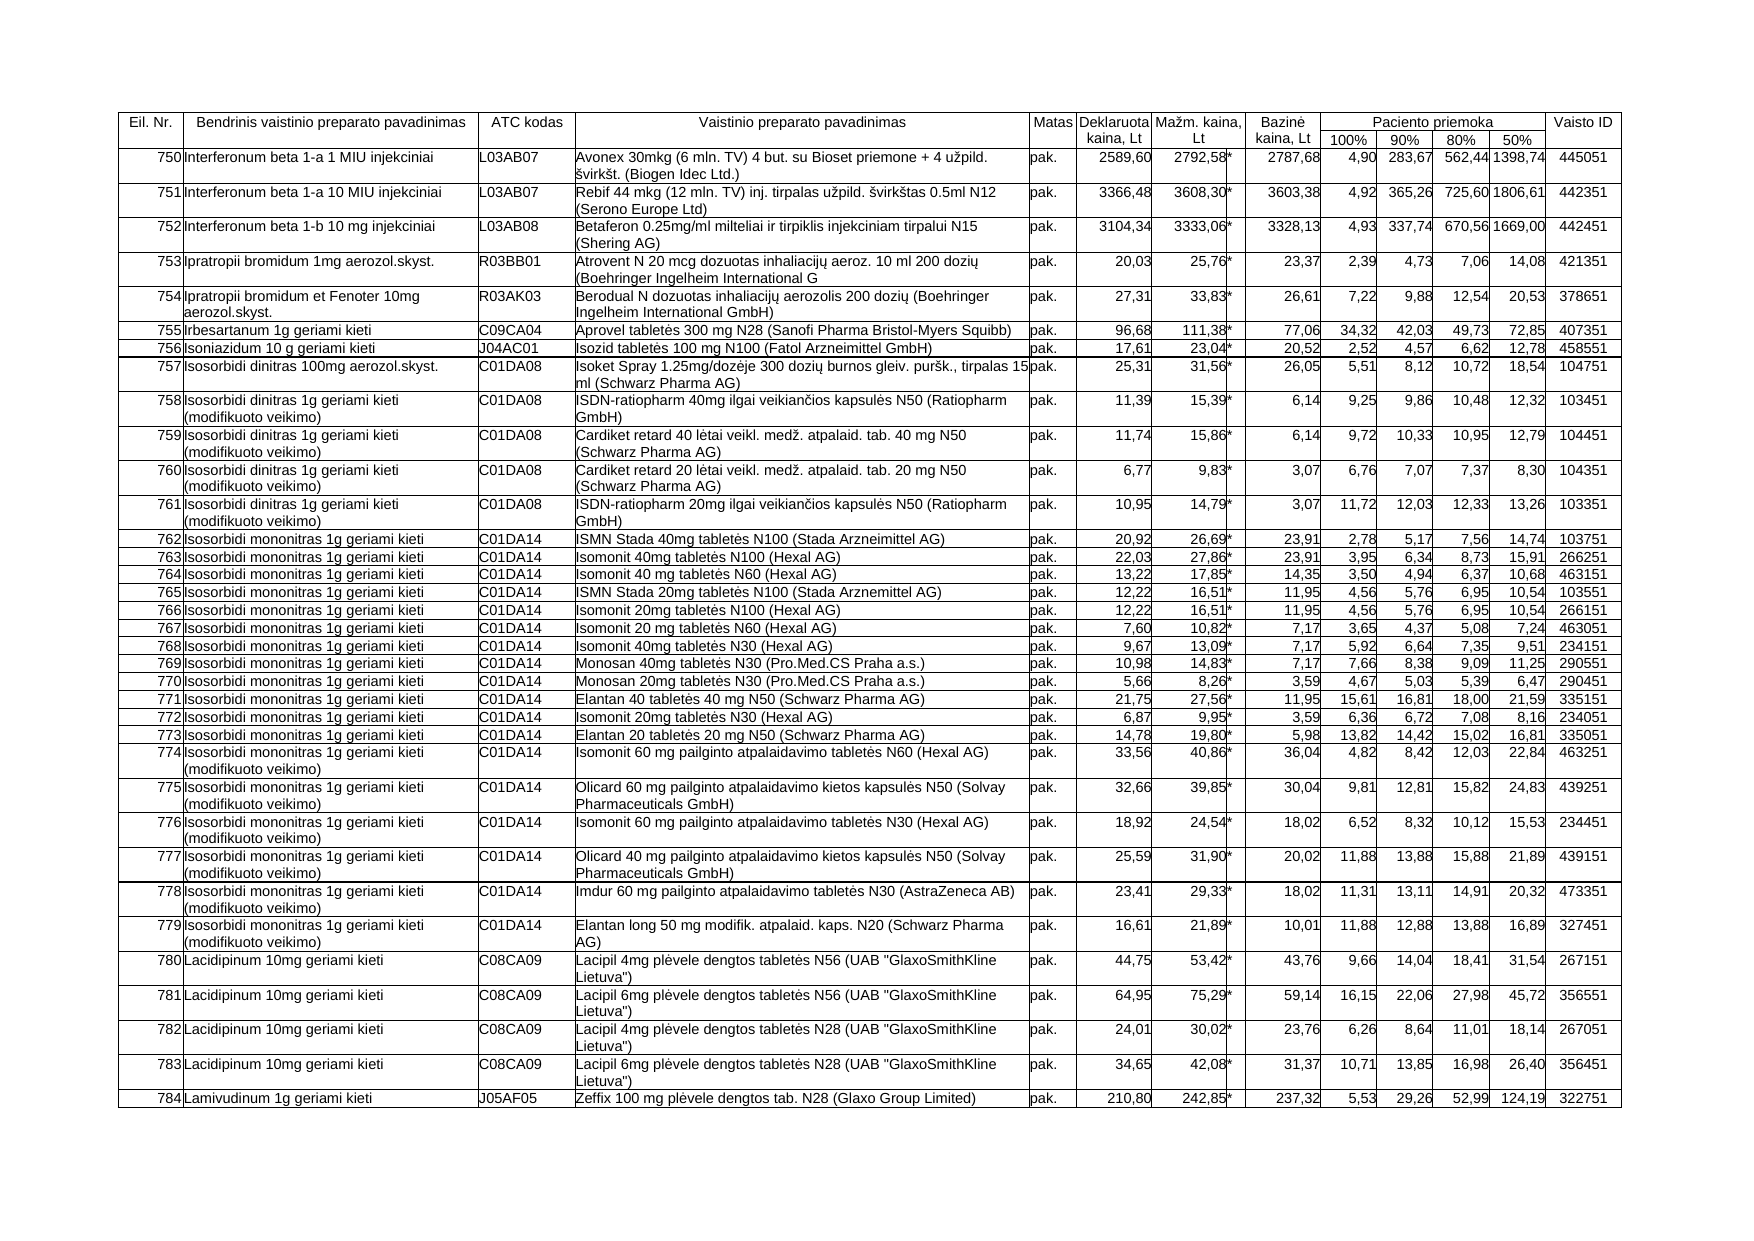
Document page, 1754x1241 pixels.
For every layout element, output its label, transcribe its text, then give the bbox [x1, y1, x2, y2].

table_cell Isozid tabletės 100 mg N100 (Fatol Arzneimittel GmbH) [576, 340, 1029, 356]
table_cell 7,06 [1433, 253, 1489, 286]
table_cell Isomonit 60 mg pailginto atpalaidavimo tabletės N60 (Hexal AG) [576, 744, 1029, 778]
table_cell 13,88 [1433, 917, 1489, 951]
table_cell * [1227, 530, 1245, 547]
table_cell 7,17 [1246, 637, 1320, 654]
table_cell 103351 [1546, 496, 1621, 529]
table_cell 7,35 [1433, 637, 1489, 654]
table_cell * [1227, 691, 1245, 707]
table_cell 33,83 [1152, 287, 1226, 321]
table_cell 765 [119, 584, 183, 601]
table_cell 463251 [1546, 744, 1621, 778]
table_cell pak. [1030, 691, 1076, 707]
table_cell 14,79 [1152, 496, 1226, 529]
table_cell 26,05 [1246, 358, 1320, 391]
table_cell * [1227, 655, 1245, 672]
table_cell Isosorbidi mononitras 1g geriami kieti (modifikuoto veikimo) [184, 779, 478, 812]
table_cell 33,56 [1077, 744, 1151, 778]
table_cell 337,74 [1377, 218, 1432, 252]
table_cell Isosorbidi mononitras 1g geriami kieti [184, 530, 478, 547]
table_cell 6,77 [1077, 461, 1151, 495]
table_cell pak. [1030, 461, 1076, 495]
table_cell 750 [119, 149, 183, 182]
table_cell 769 [119, 655, 183, 672]
table_cell 237,32 [1246, 1090, 1320, 1107]
table_cell * [1227, 392, 1245, 426]
table_cell 784 [119, 1090, 183, 1107]
table_cell Isosorbidi dinitras 1g geriami kieti (modifikuoto veikimo) [184, 461, 478, 495]
table_header Eil. Nr. [119, 113, 183, 148]
table_header Paciento priemoka [1321, 113, 1545, 130]
table_cell 22,03 [1077, 548, 1151, 565]
table_cell 13,26 [1490, 496, 1545, 529]
table_cell 10,12 [1433, 813, 1489, 847]
table_cell 17,61 [1077, 340, 1151, 356]
table_cell 42,08 [1152, 1055, 1226, 1089]
table_cell pak. [1030, 184, 1076, 217]
table_cell 39,85 [1152, 779, 1226, 812]
table_cell 43,76 [1246, 952, 1320, 985]
table_cell 10,68 [1490, 566, 1545, 583]
table_cell 15,39 [1152, 392, 1226, 426]
table_cell 11,95 [1246, 691, 1320, 707]
table_cell Irbesartanum 1g geriami kieti [184, 322, 478, 339]
table_cell 31,37 [1246, 1055, 1320, 1089]
table_cell 72,85 [1490, 322, 1545, 339]
table_cell 20,02 [1246, 848, 1320, 881]
table_cell 7,24 [1490, 620, 1545, 636]
table_cell 8,12 [1377, 358, 1432, 391]
table_cell 103551 [1546, 584, 1621, 601]
table_cell 8,42 [1377, 744, 1432, 778]
table_cell L03AB07 [479, 149, 575, 182]
table_cell 21,89 [1152, 917, 1226, 951]
table_cell 4,57 [1377, 340, 1432, 356]
table_cell 49,73 [1433, 322, 1489, 339]
table_cell 23,76 [1246, 1021, 1320, 1054]
table_cell Isosorbidi mononitras 1g geriami kieti (modifikuoto veikimo) [184, 813, 478, 847]
table_cell 25,76 [1152, 253, 1226, 286]
table_cell * [1227, 602, 1245, 618]
table_cell 16,81 [1377, 691, 1432, 707]
table_cell 774 [119, 744, 183, 778]
table_cell Isomonit 20mg tabletės N30 (Hexal AG) [576, 709, 1029, 725]
table_cell 14,83 [1152, 655, 1226, 672]
table_cell * [1227, 779, 1245, 812]
table_cell Isosorbidi mononitras 1g geriami kieti [184, 584, 478, 601]
table_cell 782 [119, 1021, 183, 1054]
table_cell 36,04 [1246, 744, 1320, 778]
table_cell 777 [119, 848, 183, 881]
table_cell 356451 [1546, 1055, 1621, 1089]
table_cell 758 [119, 392, 183, 426]
table_cell 18,00 [1433, 691, 1489, 707]
table_cell 1398,74 [1490, 149, 1545, 182]
table_cell 335151 [1546, 691, 1621, 707]
table_cell Isomonit 40mg tabletės N30 (Hexal AG) [576, 637, 1029, 654]
table_cell 10,71 [1321, 1055, 1376, 1089]
table_cell 8,73 [1433, 548, 1489, 565]
table_cell Isosorbidi mononitras 1g geriami kieti [184, 691, 478, 707]
table_cell Imdur 60 mg pailginto atpalaidavimo tabletės N30 (AstraZeneca AB) [576, 883, 1029, 916]
table_cell 6,37 [1433, 566, 1489, 583]
table_cell Isomonit 60 mg pailginto atpalaidavimo tabletės N30 (Hexal AG) [576, 813, 1029, 847]
table_cell 124,19 [1490, 1090, 1545, 1107]
table_cell 103451 [1546, 392, 1621, 426]
table_cell 34,32 [1321, 322, 1376, 339]
table_cell C01DA14 [479, 779, 575, 812]
table_cell 8,38 [1377, 655, 1432, 672]
table_cell 3,65 [1321, 620, 1376, 636]
table_cell 2589,60 [1077, 149, 1151, 182]
table_cell C01DA14 [479, 673, 575, 690]
table_cell 5,76 [1377, 602, 1432, 618]
table_cell Avonex 30mkg (6 mln. TV) 4 but. su Bioset priemone + 4 užpild. švirkšt. (Biogen Idec Ltd.) [576, 149, 1029, 182]
table_cell 27,98 [1433, 986, 1489, 1020]
table_cell Interferonum beta 1-b 10 mg injekciniai [184, 218, 478, 252]
table_header Vaistinio preparato pavadinimas [576, 113, 1029, 148]
table_cell C01DA14 [479, 691, 575, 707]
table_cell 34,65 [1077, 1055, 1151, 1089]
table_cell 4,67 [1321, 673, 1376, 690]
table_cell 96,68 [1077, 322, 1151, 339]
table_cell 4,92 [1321, 184, 1376, 217]
table_cell * [1227, 496, 1245, 529]
table_cell pak. [1030, 566, 1076, 583]
table_cell 356551 [1546, 986, 1621, 1020]
table_cell 14,74 [1490, 530, 1545, 547]
table_cell * [1227, 358, 1245, 391]
table_cell * [1227, 340, 1245, 356]
table_cell 4,82 [1321, 744, 1376, 778]
table_cell 16,15 [1321, 986, 1376, 1020]
table_cell 8,64 [1377, 1021, 1432, 1054]
table_cell Lacipil 6mg plėvele dengtos tabletės N56 (UAB "GlaxoSmithKline Lietuva") [576, 986, 1029, 1020]
table_cell 771 [119, 691, 183, 707]
table_cell * [1227, 744, 1245, 778]
table_cell * [1227, 1055, 1245, 1089]
table_cell Zeffix 100 mg plėvele dengtos tab. N28 (Glaxo Group Limited) [576, 1090, 1029, 1107]
table_cell 5,66 [1077, 673, 1151, 690]
table_cell 44,75 [1077, 952, 1151, 985]
table_cell * [1227, 287, 1245, 321]
table_cell 10,01 [1246, 917, 1320, 951]
table_cell * [1227, 726, 1245, 743]
table_cell Elantan 40 tabletės 40 mg N50 (Schwarz Pharma AG) [576, 691, 1029, 707]
table_cell 5,03 [1377, 673, 1432, 690]
table_cell Olicard 40 mg pailginto atpalaidavimo kietos kapsulės N50 (Solvay Pharmaceuticals GmbH) [576, 848, 1029, 881]
table_cell L03AB08 [479, 218, 575, 252]
table_cell 473351 [1546, 883, 1621, 916]
table_cell 5,17 [1377, 530, 1432, 547]
table_cell 783 [119, 1055, 183, 1089]
table_cell 20,03 [1077, 253, 1151, 286]
table_cell 77,06 [1246, 322, 1320, 339]
table_cell pak. [1030, 709, 1076, 725]
table_cell 26,61 [1246, 287, 1320, 321]
table_cell 104451 [1546, 427, 1621, 460]
table_cell C01DA08 [479, 427, 575, 460]
table_cell Isoket Spray 1.25mg/dozėje 300 dozių burnos gleiv. puršk., tirpalas 15 ml (Schwarz Pharma AG) [576, 358, 1029, 391]
table_cell 3608,30 [1152, 184, 1226, 217]
table_cell C01DA14 [479, 744, 575, 778]
table_cell * [1227, 566, 1245, 583]
table_cell Lacidipinum 10mg geriami kieti [184, 1055, 478, 1089]
table_cell 4,37 [1377, 620, 1432, 636]
table_cell pak. [1030, 655, 1076, 672]
table_cell 754 [119, 287, 183, 321]
table_cell 4,73 [1377, 253, 1432, 286]
table_cell pak. [1030, 726, 1076, 743]
table_cell 3,59 [1246, 673, 1320, 690]
table_cell pak. [1030, 427, 1076, 460]
table_cell 10,72 [1433, 358, 1489, 391]
table_cell 14,08 [1490, 253, 1545, 286]
table_cell 770 [119, 673, 183, 690]
table_cell 442451 [1546, 218, 1621, 252]
table_cell 3603,38 [1246, 184, 1320, 217]
table_cell 10,54 [1490, 602, 1545, 618]
table_cell J05AF05 [479, 1090, 575, 1107]
table_cell C01DA14 [479, 917, 575, 951]
table_cell Betaferon 0.25mg/ml milteliai ir tirpiklis injekciniam tirpalui N15 (Shering AG) [576, 218, 1029, 252]
table_cell Aprovel tabletės 300 mg N28 (Sanofi Pharma Bristol-Myers Squibb) [576, 322, 1029, 339]
table_cell 15,82 [1433, 779, 1489, 812]
table_cell 53,42 [1152, 952, 1226, 985]
table_cell 16,51 [1152, 584, 1226, 601]
table_cell Lamivudinum 1g geriami kieti [184, 1090, 478, 1107]
table_cell L03AB07 [479, 184, 575, 217]
table_cell 11,95 [1246, 602, 1320, 618]
table_cell C01DA08 [479, 496, 575, 529]
table_cell 764 [119, 566, 183, 583]
table_cell 31,56 [1152, 358, 1226, 391]
table_cell 463051 [1546, 620, 1621, 636]
table_cell 12,78 [1490, 340, 1545, 356]
table_cell 21,59 [1490, 691, 1545, 707]
table_cell 7,37 [1433, 461, 1489, 495]
table_cell 7,60 [1077, 620, 1151, 636]
table_cell 10,82 [1152, 620, 1226, 636]
table_cell Isosorbidi dinitras 1g geriami kieti (modifikuoto veikimo) [184, 496, 478, 529]
table_cell pak. [1030, 883, 1076, 916]
table_cell 7,07 [1377, 461, 1432, 495]
table_cell pak. [1030, 392, 1076, 426]
table_cell C01DA14 [479, 584, 575, 601]
table_cell pak. [1030, 548, 1076, 565]
table_cell 234151 [1546, 637, 1621, 654]
table_cell 6,64 [1377, 637, 1432, 654]
table_cell pak. [1030, 584, 1076, 601]
table_cell 21,75 [1077, 691, 1151, 707]
table_cell 6,14 [1246, 427, 1320, 460]
table_cell 17,85 [1152, 566, 1226, 583]
table_cell 50% [1490, 131, 1545, 148]
table_cell 23,41 [1077, 883, 1151, 916]
table_cell * [1227, 218, 1245, 252]
table_cell 12,33 [1433, 496, 1489, 529]
table_cell Isosorbidi dinitras 1g geriami kieti (modifikuoto veikimo) [184, 427, 478, 460]
table_cell 15,53 [1490, 813, 1545, 847]
table_cell 13,22 [1077, 566, 1151, 583]
table_cell Elantan long 50 mg modifik. atpalaid. kaps. N20 (Schwarz Pharma AG) [576, 917, 1029, 951]
table_cell 6,36 [1321, 709, 1376, 725]
table_header Bendrinis vaistinio preparato pavadinimas [184, 113, 478, 148]
table_cell 762 [119, 530, 183, 547]
table_cell 759 [119, 427, 183, 460]
table_cell Cardiket retard 40 lėtai veikl. medž. atpalaid. tab. 40 mg N50 (Schwarz Pharma AG) [576, 427, 1029, 460]
table_cell 5,08 [1433, 620, 1489, 636]
table_cell pak. [1030, 673, 1076, 690]
table_cell 445051 [1546, 149, 1621, 182]
table_cell 15,88 [1433, 848, 1489, 881]
table_cell 15,91 [1490, 548, 1545, 565]
table_cell pak. [1030, 779, 1076, 812]
table_cell * [1227, 184, 1245, 217]
table_cell 6,26 [1321, 1021, 1376, 1054]
table_cell Atrovent N 20 mcg dozuotas inhaliacijų aeroz. 10 ml 200 dozių (Boehringer Ingelheim International G [576, 253, 1029, 286]
table_cell 760 [119, 461, 183, 495]
table_cell 4,56 [1321, 584, 1376, 601]
table_header Bazinė kaina, Lt [1246, 113, 1320, 148]
table_cell 8,16 [1490, 709, 1545, 725]
table_cell Isosorbidi mononitras 1g geriami kieti (modifikuoto veikimo) [184, 883, 478, 916]
table_cell 9,83 [1152, 461, 1226, 495]
table_cell Isoniazidum 10 g geriami kieti [184, 340, 478, 356]
table_cell 421351 [1546, 253, 1621, 286]
table_cell * [1227, 813, 1245, 847]
table_cell 5,53 [1321, 1090, 1376, 1107]
table_cell Isosorbidi mononitras 1g geriami kieti [184, 726, 478, 743]
table_cell 30,04 [1246, 779, 1320, 812]
table_cell 100% [1321, 131, 1376, 148]
table_cell * [1227, 461, 1245, 495]
table_cell 6,14 [1246, 392, 1320, 426]
table_cell * [1227, 917, 1245, 951]
table_cell pak. [1030, 952, 1076, 985]
table_cell Berodual N dozuotas inhaliacijų aerozolis 200 dozių (Boehringer Ingelheim International GmbH) [576, 287, 1029, 321]
table_cell 4,94 [1377, 566, 1432, 583]
table_cell Isomonit 40 mg tabletės N60 (Hexal AG) [576, 566, 1029, 583]
table_cell Lacipil 6mg plėvele dengtos tabletės N28 (UAB "GlaxoSmithKline Lietuva") [576, 1055, 1029, 1089]
table_cell Isosorbidi mononitras 1g geriami kieti [184, 602, 478, 618]
table_cell 23,04 [1152, 340, 1226, 356]
table_cell * [1227, 952, 1245, 985]
table_cell 773 [119, 726, 183, 743]
table_cell 210,80 [1077, 1090, 1151, 1107]
table_cell 24,01 [1077, 1021, 1151, 1054]
table_cell 9,67 [1077, 637, 1151, 654]
table_cell 27,31 [1077, 287, 1151, 321]
table_cell ISDN-ratiopharm 40mg ilgai veikiančios kapsulės N50 (Ratiopharm GmbH) [576, 392, 1029, 426]
table_cell 14,35 [1246, 566, 1320, 583]
table_cell 768 [119, 637, 183, 654]
table_cell Isosorbidi mononitras 1g geriami kieti (modifikuoto veikimo) [184, 744, 478, 778]
table_cell 10,95 [1433, 427, 1489, 460]
table_cell 266151 [1546, 602, 1621, 618]
table_cell 22,06 [1377, 986, 1432, 1020]
table_cell 242,85 [1152, 1090, 1226, 1107]
table_cell 9,81 [1321, 779, 1376, 812]
table_cell * [1227, 427, 1245, 460]
table_cell 15,61 [1321, 691, 1376, 707]
table_cell 12,22 [1077, 584, 1151, 601]
table_cell 11,31 [1321, 883, 1376, 916]
table_cell 5,76 [1377, 584, 1432, 601]
table_cell * [1227, 673, 1245, 690]
table_cell ISMN Stada 20mg tabletės N100 (Stada Arznemittel AG) [576, 584, 1029, 601]
table_cell 3328,13 [1246, 218, 1320, 252]
table_header Matas [1030, 113, 1076, 148]
table_cell 6,52 [1321, 813, 1376, 847]
table_cell pak. [1030, 218, 1076, 252]
table_cell 104751 [1546, 358, 1621, 391]
table_cell 23,91 [1246, 548, 1320, 565]
table_cell 4,90 [1321, 149, 1376, 182]
table_cell 13,09 [1152, 637, 1226, 654]
table_cell Isosorbidi mononitras 1g geriami kieti [184, 673, 478, 690]
table_cell 42,03 [1377, 322, 1432, 339]
table_cell * [1227, 548, 1245, 565]
table_cell 767 [119, 620, 183, 636]
table_cell 267051 [1546, 1021, 1621, 1054]
table_cell Isosorbidi mononitras 1g geriami kieti [184, 566, 478, 583]
table_cell pak. [1030, 496, 1076, 529]
table_cell 778 [119, 883, 183, 916]
table_cell * [1227, 986, 1245, 1020]
table_cell 322751 [1546, 1090, 1621, 1107]
table_cell Isosorbidi mononitras 1g geriami kieti [184, 709, 478, 725]
table_cell C01DA14 [479, 602, 575, 618]
table_cell Interferonum beta 1-a 1 MIU injekciniai [184, 149, 478, 182]
table_cell C01DA14 [479, 848, 575, 881]
table_cell 11,95 [1246, 584, 1320, 601]
table_cell R03AK03 [479, 287, 575, 321]
table_cell 8,26 [1152, 673, 1226, 690]
table_cell 8,32 [1377, 813, 1432, 847]
table_cell pak. [1030, 602, 1076, 618]
table_cell 27,86 [1152, 548, 1226, 565]
table_cell 18,54 [1490, 358, 1545, 391]
table_cell Interferonum beta 1-a 10 MIU injekciniai [184, 184, 478, 217]
table_cell 780 [119, 952, 183, 985]
table_cell pak. [1030, 322, 1076, 339]
table_cell 10,54 [1490, 584, 1545, 601]
table_cell 5,98 [1246, 726, 1320, 743]
table_cell 26,40 [1490, 1055, 1545, 1089]
table_cell pak. [1030, 530, 1076, 547]
table_cell Lacidipinum 10mg geriami kieti [184, 986, 478, 1020]
table_cell Lacipil 4mg plėvele dengtos tabletės N28 (UAB "GlaxoSmithKline Lietuva") [576, 1021, 1029, 1054]
table_cell 781 [119, 986, 183, 1020]
table_cell 725,60 [1433, 184, 1489, 217]
table_cell ISDN-ratiopharm 20mg ilgai veikiančios kapsulės N50 (Ratiopharm GmbH) [576, 496, 1029, 529]
table_cell 9,66 [1321, 952, 1376, 985]
table_cell 751 [119, 184, 183, 217]
table_cell Cardiket retard 20 lėtai veikl. medž. atpalaid. tab. 20 mg N50 (Schwarz Pharma AG) [576, 461, 1029, 495]
table_cell Olicard 60 mg pailginto atpalaidavimo kietos kapsulės N50 (Solvay Pharmaceuticals GmbH) [576, 779, 1029, 812]
table_cell Monosan 40mg tabletės N30 (Pro.Med.CS Praha a.s.) [576, 655, 1029, 672]
table_cell C01DA14 [479, 726, 575, 743]
table_cell 407351 [1546, 322, 1621, 339]
table_cell 458551 [1546, 340, 1621, 356]
table_cell pak. [1030, 986, 1076, 1020]
table_cell 11,88 [1321, 848, 1376, 881]
table_cell 75,29 [1152, 986, 1226, 1020]
table_cell 20,53 [1490, 287, 1545, 321]
table_cell 9,72 [1321, 427, 1376, 460]
table_cell 21,89 [1490, 848, 1545, 881]
table_cell C08CA09 [479, 986, 575, 1020]
table_cell 12,22 [1077, 602, 1151, 618]
table_cell 14,91 [1433, 883, 1489, 916]
table_cell 11,88 [1321, 917, 1376, 951]
table_cell 266251 [1546, 548, 1621, 565]
table_cell 775 [119, 779, 183, 812]
table_cell 31,90 [1152, 848, 1226, 881]
table_cell C01DA14 [479, 709, 575, 725]
table_cell 10,33 [1377, 427, 1432, 460]
table_cell 18,02 [1246, 883, 1320, 916]
table_cell 7,08 [1433, 709, 1489, 725]
table_cell 12,03 [1377, 496, 1432, 529]
table_cell 3333,06 [1152, 218, 1226, 252]
table_cell C01DA14 [479, 530, 575, 547]
table_cell C01DA14 [479, 655, 575, 672]
table_cell 562,44 [1433, 149, 1489, 182]
table_cell 32,66 [1077, 779, 1151, 812]
table_cell 6,87 [1077, 709, 1151, 725]
table_cell 3,50 [1321, 566, 1376, 583]
table_cell 29,26 [1377, 1090, 1432, 1107]
table_cell Isomonit 40mg tabletės N100 (Hexal AG) [576, 548, 1029, 565]
table_cell 16,81 [1490, 726, 1545, 743]
table_cell 18,41 [1433, 952, 1489, 985]
table_cell 2,78 [1321, 530, 1376, 547]
table_cell 290551 [1546, 655, 1621, 672]
table_cell 763 [119, 548, 183, 565]
table_cell C09CA04 [479, 322, 575, 339]
table_cell 31,54 [1490, 952, 1545, 985]
table_cell 20,32 [1490, 883, 1545, 916]
table_cell 15,86 [1152, 427, 1226, 460]
table_cell 290451 [1546, 673, 1621, 690]
table_cell 45,72 [1490, 986, 1545, 1020]
table_cell 670,56 [1433, 218, 1489, 252]
table_cell 5,51 [1321, 358, 1376, 391]
table_cell * [1227, 637, 1245, 654]
table_cell 20,92 [1077, 530, 1151, 547]
table_cell C01DA08 [479, 392, 575, 426]
table_cell pak. [1030, 149, 1076, 182]
table_cell 2,39 [1321, 253, 1376, 286]
table_cell 6,95 [1433, 584, 1489, 601]
table_cell 755 [119, 322, 183, 339]
table_cell Lacipil 4mg plėvele dengtos tabletės N56 (UAB "GlaxoSmithKline Lietuva") [576, 952, 1029, 985]
table_cell pak. [1030, 358, 1076, 391]
table_cell 1806,61 [1490, 184, 1545, 217]
table_cell 12,54 [1433, 287, 1489, 321]
table_cell J04AC01 [479, 340, 575, 356]
table_cell 2,52 [1321, 340, 1376, 356]
table_cell C01DA14 [479, 813, 575, 847]
table_header ATC kodas [479, 113, 575, 148]
table_cell 761 [119, 496, 183, 529]
table_cell 11,01 [1433, 1021, 1489, 1054]
table_cell Ipratropii bromidum et Fenoter 10mg aerozol.skyst. [184, 287, 478, 321]
table_cell 10,95 [1077, 496, 1151, 529]
table_cell 753 [119, 253, 183, 286]
table_cell C01DA14 [479, 620, 575, 636]
table_cell 378651 [1546, 287, 1621, 321]
table_cell 14,78 [1077, 726, 1151, 743]
table_cell Ipratropii bromidum 1mg aerozol.skyst. [184, 253, 478, 286]
table_cell 11,74 [1077, 427, 1151, 460]
table_cell 59,14 [1246, 986, 1320, 1020]
table_cell Isosorbidi dinitras 100mg aerozol.skyst. [184, 358, 478, 391]
table_cell 5,39 [1433, 673, 1489, 690]
table_cell 29,33 [1152, 883, 1226, 916]
table_cell 12,32 [1490, 392, 1545, 426]
table_cell Isosorbidi mononitras 1g geriami kieti [184, 637, 478, 654]
table_cell 16,61 [1077, 917, 1151, 951]
table_cell 12,79 [1490, 427, 1545, 460]
table_cell C01DA14 [479, 883, 575, 916]
table_cell C01DA14 [479, 566, 575, 583]
table_cell 52,99 [1433, 1090, 1489, 1107]
table_cell 24,54 [1152, 813, 1226, 847]
table_cell 18,02 [1246, 813, 1320, 847]
table_cell C01DA14 [479, 637, 575, 654]
table_cell 766 [119, 602, 183, 618]
table_cell 6,47 [1490, 673, 1545, 690]
table_cell 18,92 [1077, 813, 1151, 847]
table_cell 22,84 [1490, 744, 1545, 778]
table_cell pak. [1030, 1021, 1076, 1054]
table_cell 3,59 [1246, 709, 1320, 725]
table_cell 18,14 [1490, 1021, 1545, 1054]
table_cell * [1227, 584, 1245, 601]
table_cell 90% [1377, 131, 1432, 148]
table_header Mažm. kaina, Lt [1152, 113, 1245, 148]
table_cell 234051 [1546, 709, 1621, 725]
table_cell 26,69 [1152, 530, 1226, 547]
table_cell 1669,00 [1490, 218, 1545, 252]
table_cell R03BB01 [479, 253, 575, 286]
table_cell 13,82 [1321, 726, 1376, 743]
table_cell 103751 [1546, 530, 1621, 547]
table_cell * [1227, 1090, 1245, 1107]
table_cell 13,85 [1377, 1055, 1432, 1089]
table_cell 3,07 [1246, 461, 1320, 495]
table_cell Isosorbidi mononitras 1g geriami kieti (modifikuoto veikimo) [184, 848, 478, 881]
table_cell pak. [1030, 340, 1076, 356]
table_cell 756 [119, 340, 183, 356]
table_cell 9,51 [1490, 637, 1545, 654]
table_cell pak. [1030, 917, 1076, 951]
table_cell Isosorbidi mononitras 1g geriami kieti [184, 548, 478, 565]
table_cell 234451 [1546, 813, 1621, 847]
table_cell 7,56 [1433, 530, 1489, 547]
table_cell 463151 [1546, 566, 1621, 583]
table_cell 16,89 [1490, 917, 1545, 951]
table_cell 267151 [1546, 952, 1621, 985]
table_cell 7,17 [1246, 620, 1320, 636]
table_cell * [1227, 709, 1245, 725]
table_cell 6,72 [1377, 709, 1432, 725]
table_cell Elantan 20 tabletės 20 mg N50 (Schwarz Pharma AG) [576, 726, 1029, 743]
table_cell Isomonit 20 mg tabletės N60 (Hexal AG) [576, 620, 1029, 636]
table_cell Lacidipinum 10mg geriami kieti [184, 1021, 478, 1054]
table_cell * [1227, 848, 1245, 881]
table_cell 30,02 [1152, 1021, 1226, 1054]
table_cell pak. [1030, 1055, 1076, 1089]
table_cell pak. [1030, 287, 1076, 321]
table_cell 283,67 [1377, 149, 1432, 182]
table_cell 9,86 [1377, 392, 1432, 426]
table_cell 442351 [1546, 184, 1621, 217]
table_cell * [1227, 883, 1245, 916]
table_cell 2787,68 [1246, 149, 1320, 182]
table_cell pak. [1030, 620, 1076, 636]
table_cell * [1227, 1021, 1245, 1054]
table_cell 80% [1433, 131, 1489, 148]
table_cell 104351 [1546, 461, 1621, 495]
table_cell Isomonit 20mg tabletės N100 (Hexal AG) [576, 602, 1029, 618]
table_cell 3366,48 [1077, 184, 1151, 217]
table_cell C01DA08 [479, 358, 575, 391]
table_cell Lacidipinum 10mg geriami kieti [184, 952, 478, 985]
table_cell pak. [1030, 1090, 1076, 1107]
table_cell 6,34 [1377, 548, 1432, 565]
table_cell 13,88 [1377, 848, 1432, 881]
table_cell 11,25 [1490, 655, 1545, 672]
table_cell * [1227, 253, 1245, 286]
table_cell 23,91 [1246, 530, 1320, 547]
table_cell 3104,34 [1077, 218, 1151, 252]
table_cell pak. [1030, 744, 1076, 778]
table_cell 779 [119, 917, 183, 951]
table_cell C01DA14 [479, 548, 575, 565]
table_cell 439151 [1546, 848, 1621, 881]
table_cell 439251 [1546, 779, 1621, 812]
table_cell 752 [119, 218, 183, 252]
table_cell 8,30 [1490, 461, 1545, 495]
table_cell 5,92 [1321, 637, 1376, 654]
table_cell 14,04 [1377, 952, 1432, 985]
table_cell 4,56 [1321, 602, 1376, 618]
table_cell 6,95 [1433, 602, 1489, 618]
table_cell 4,93 [1321, 218, 1376, 252]
table_cell 10,98 [1077, 655, 1151, 672]
table_cell 9,25 [1321, 392, 1376, 426]
table_cell Monosan 20mg tabletės N30 (Pro.Med.CS Praha a.s.) [576, 673, 1029, 690]
table_cell Isosorbidi mononitras 1g geriami kieti (modifikuoto veikimo) [184, 917, 478, 951]
table_cell 25,31 [1077, 358, 1151, 391]
table_cell 3,95 [1321, 548, 1376, 565]
table_cell 7,66 [1321, 655, 1376, 672]
table_cell Isosorbidi mononitras 1g geriami kieti [184, 655, 478, 672]
table_cell pak. [1030, 637, 1076, 654]
table_cell 7,22 [1321, 287, 1376, 321]
table_cell 365,26 [1377, 184, 1432, 217]
table_cell 40,86 [1152, 744, 1226, 778]
table_cell ISMN Stada 40mg tabletės N100 (Stada Arzneimittel AG) [576, 530, 1029, 547]
table_cell 7,17 [1246, 655, 1320, 672]
table_cell C08CA09 [479, 1055, 575, 1089]
table_cell C08CA09 [479, 1021, 575, 1054]
table_cell pak. [1030, 253, 1076, 286]
table_cell 335051 [1546, 726, 1621, 743]
table_cell 14,42 [1377, 726, 1432, 743]
table_cell 16,51 [1152, 602, 1226, 618]
table_cell 776 [119, 813, 183, 847]
table_cell Isosorbidi dinitras 1g geriami kieti (modifikuoto veikimo) [184, 392, 478, 426]
table_cell pak. [1030, 813, 1076, 847]
table_cell Isosorbidi mononitras 1g geriami kieti [184, 620, 478, 636]
table_cell C08CA09 [479, 952, 575, 985]
table_cell 27,56 [1152, 691, 1226, 707]
table_cell Rebif 44 mkg (12 mln. TV) inj. tirpalas užpild. švirkštas 0.5ml N12 (Serono Europe Ltd) [576, 184, 1029, 217]
table_cell 12,88 [1377, 917, 1432, 951]
table_cell * [1227, 149, 1245, 182]
table_cell 9,88 [1377, 287, 1432, 321]
table_cell 13,11 [1377, 883, 1432, 916]
table_cell 24,83 [1490, 779, 1545, 812]
table_cell 11,39 [1077, 392, 1151, 426]
table_cell 23,37 [1246, 253, 1320, 286]
table_cell * [1227, 322, 1245, 339]
table_cell 20,52 [1246, 340, 1320, 356]
table_header Vaisto ID [1546, 113, 1621, 148]
table_cell 19,80 [1152, 726, 1226, 743]
table_cell 6,62 [1433, 340, 1489, 356]
table_cell 111,38 [1152, 322, 1226, 339]
table_cell pak. [1030, 848, 1076, 881]
table_cell 64,95 [1077, 986, 1151, 1020]
table_header Deklaruota kaina, Lt [1077, 113, 1151, 148]
table_cell 772 [119, 709, 183, 725]
table_cell 12,03 [1433, 744, 1489, 778]
table_cell 6,76 [1321, 461, 1376, 495]
table_cell 15,02 [1433, 726, 1489, 743]
table_cell 25,59 [1077, 848, 1151, 881]
table_cell C01DA08 [479, 461, 575, 495]
table_cell 3,07 [1246, 496, 1320, 529]
table_cell 10,48 [1433, 392, 1489, 426]
table_cell 9,09 [1433, 655, 1489, 672]
table_cell 16,98 [1433, 1055, 1489, 1089]
table_cell 2792,58 [1152, 149, 1226, 182]
table_cell 11,72 [1321, 496, 1376, 529]
table_cell 757 [119, 358, 183, 391]
table_cell 12,81 [1377, 779, 1432, 812]
table_cell * [1227, 620, 1245, 636]
table_cell 9,95 [1152, 709, 1226, 725]
table_cell 327451 [1546, 917, 1621, 951]
